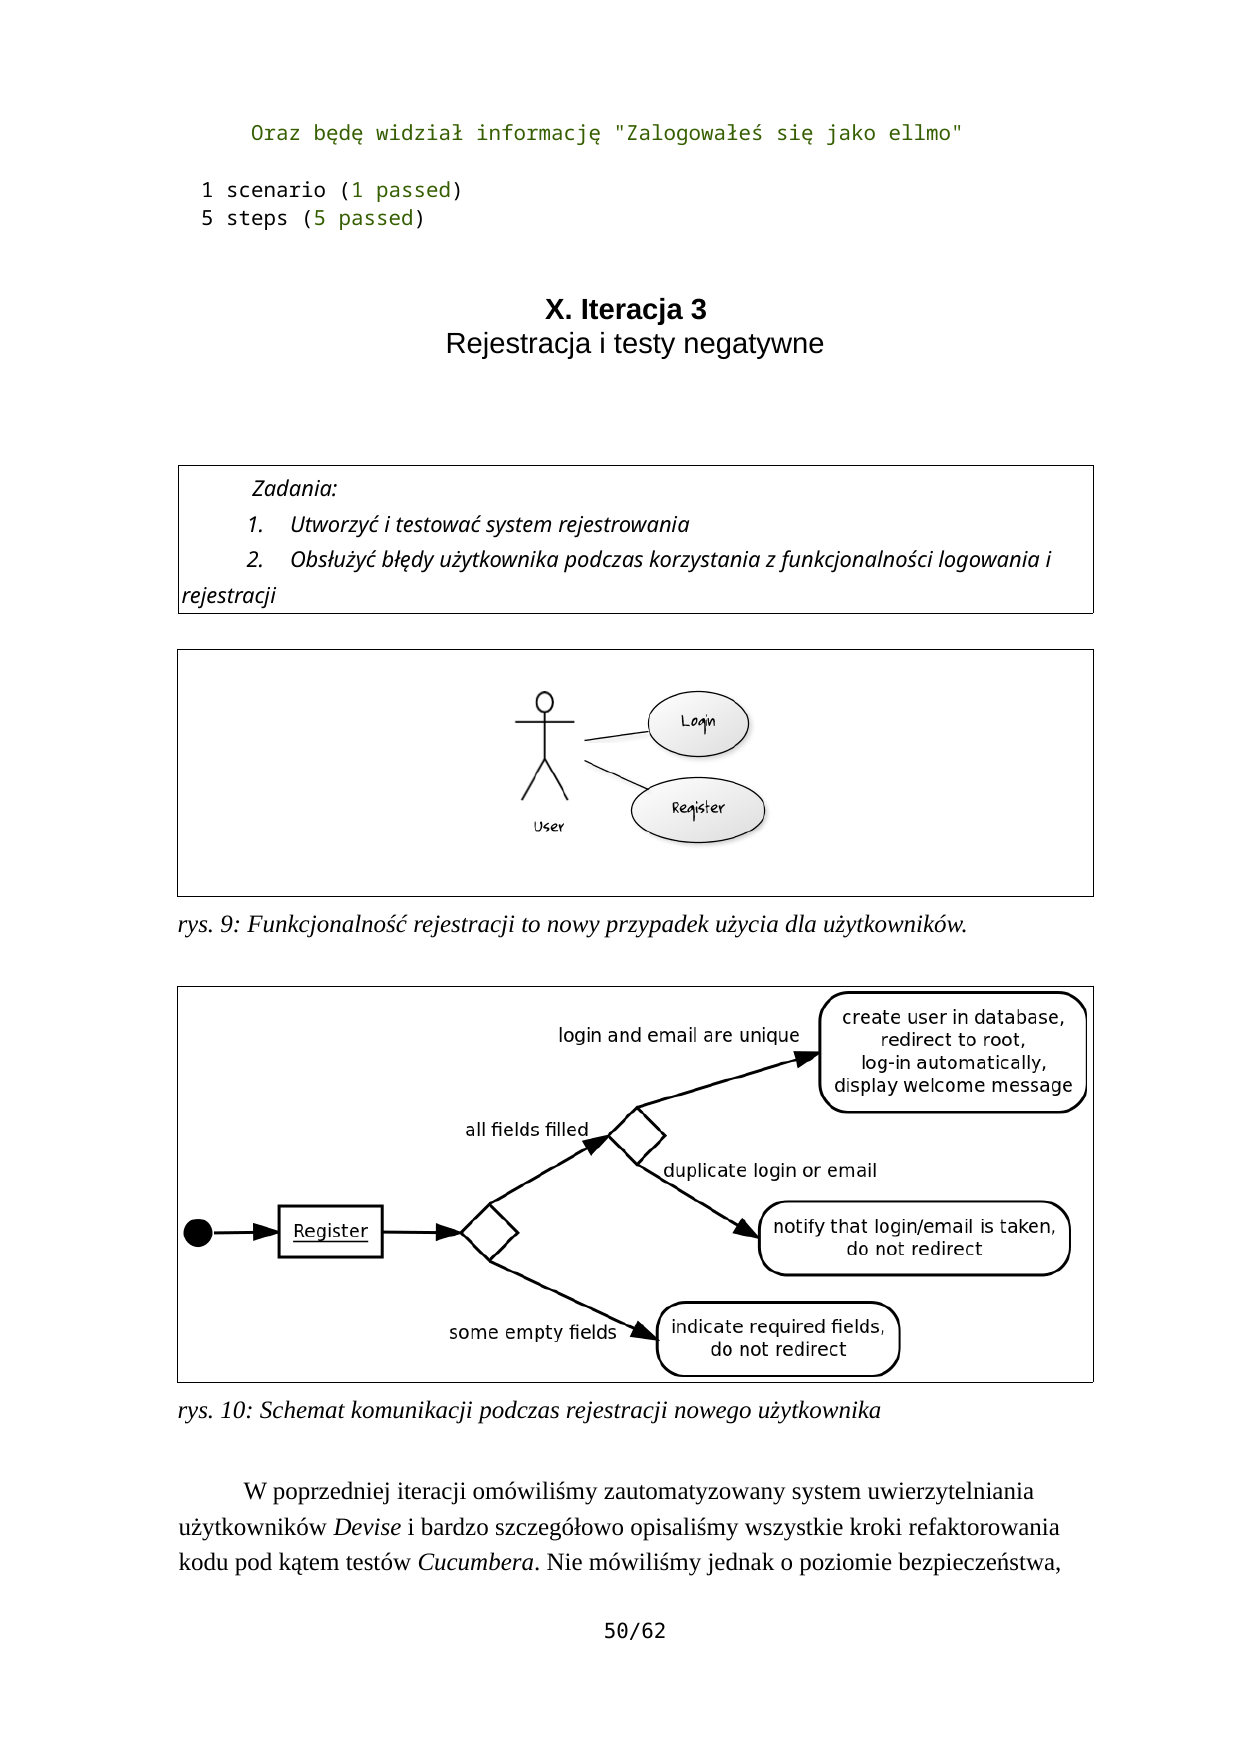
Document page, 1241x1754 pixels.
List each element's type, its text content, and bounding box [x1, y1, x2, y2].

text W poprzedniej iteracji omówiliśmy zautomatyzowany system uwierzytelniania użytkowników Devise i bardzo szczegółowo opisaliśmy wszystkie kroki refaktorowania kodu pod kątem testów Cucumbera. Nie mówiliśmy jednak o poziomie bezpieczeństwa, [178, 1471, 1093, 1578]
list Iteracja 3 [177, 292, 1093, 326]
text Zadania: [179, 466, 1093, 501]
picture [182, 991, 1087, 1377]
text rys. 10: Schemat komunikacji podczas rejestracji nowego użytkownika [177, 1395, 1093, 1423]
table_header [178, 650, 1093, 896]
picture [478, 654, 792, 891]
text Rejestracja i testy negatywne [177, 326, 1093, 359]
list Obsłużyć błędy użytkownika podczas korzystania z funkcjonalności logowania i rejestracji [179, 536, 1093, 613]
table_header [178, 987, 1093, 1382]
text rys. 9: Funkcjonalność rejestracji to nowy przypadek użycia dla użytkowników. [177, 909, 1093, 938]
table_header Oraz będę widział informację "Zalogowałeś się jako ellmo" 1 scenario (1 passed) 5 steps (5 passed) [177, 118, 1093, 232]
list Utworzyć i testować system rejestrowania [179, 501, 1093, 536]
